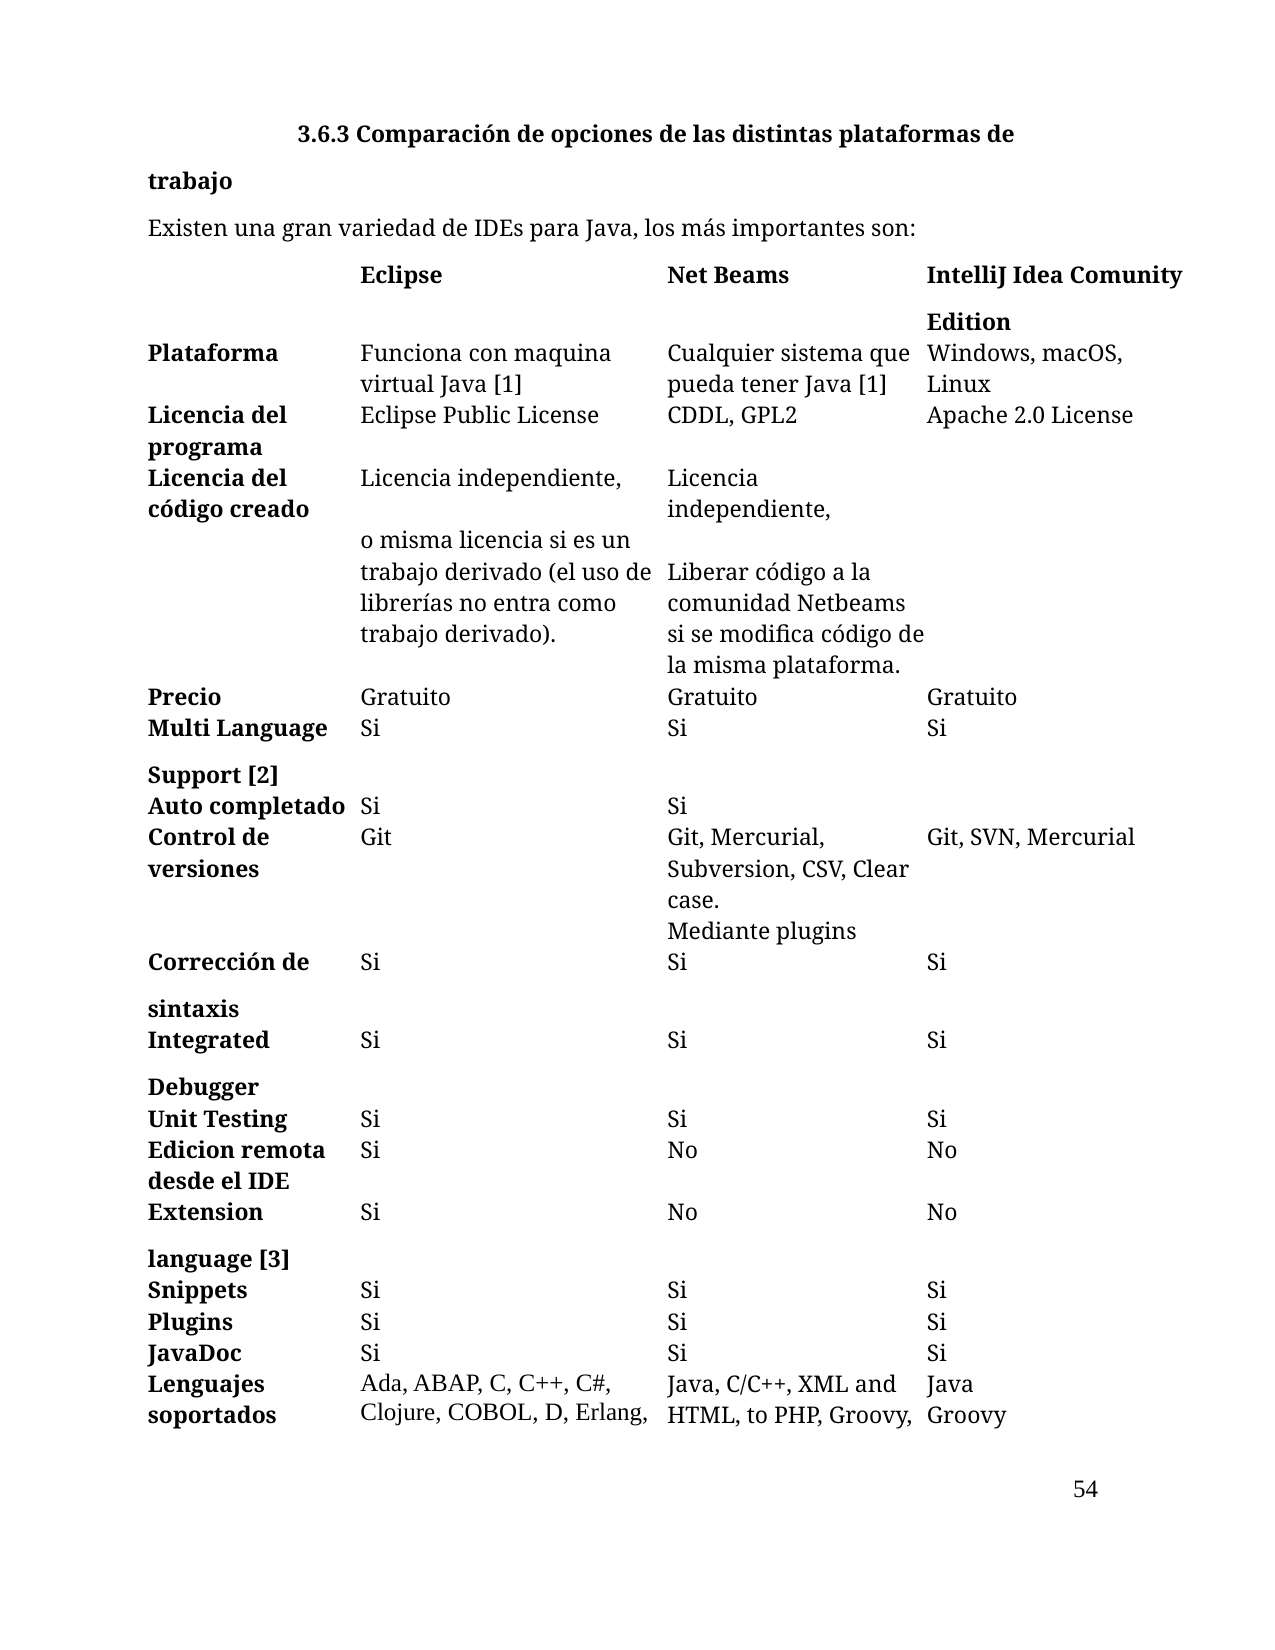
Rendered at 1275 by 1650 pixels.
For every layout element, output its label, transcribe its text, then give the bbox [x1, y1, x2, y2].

table_header [148, 259, 360, 337]
table_cell Si [667, 1024, 927, 1102]
table_cell Control de versiones [148, 821, 360, 946]
table_header Net Beams [667, 259, 927, 337]
table_cell Extension language [3] [148, 1196, 360, 1274]
table_cell Edicion remota desde el IDE [148, 1134, 360, 1196]
table_cell Integrated Debugger [148, 1024, 360, 1102]
table_cell Multi Language Support [2] [148, 712, 360, 790]
table_cell CDDL, GPL2 [667, 399, 927, 462]
table_cell Corrección de sintaxis [148, 946, 360, 1024]
table_cell Auto completado [148, 790, 360, 821]
table_cell Git [360, 821, 667, 946]
table_cell Si [927, 712, 1187, 790]
table_cell Si [927, 1274, 1187, 1306]
table_cell Plugins [148, 1306, 360, 1337]
table_cell Si [927, 1024, 1187, 1102]
table_cell Git, Mercurial, Subversion, CSV, Clear case. Mediante plugins [667, 821, 927, 946]
table_cell Si [927, 1103, 1187, 1134]
text Existen una gran variedad de IDEs para Java, los más importantes son: [148, 212, 1098, 243]
table_cell Precio [148, 681, 360, 712]
table_cell Si [667, 1274, 927, 1306]
table_header Eclipse [360, 259, 667, 337]
table_cell [927, 790, 1187, 821]
table_cell Si [667, 1306, 927, 1337]
table_cell Gratuito [360, 681, 667, 712]
table_cell [927, 462, 1187, 681]
table_cell Si [927, 1306, 1187, 1337]
table_cell Licencia independiente, o misma licencia si es un trabajo derivado (el uso de librerías no entra como trabajo derivado). [360, 462, 667, 681]
table_cell Licencia independiente, Liberar código a la comunidad Netbeams si se modifica código de la misma plataforma. [667, 462, 927, 681]
table_cell Apache 2.0 License [927, 399, 1187, 462]
table_cell Licencia del programa [148, 399, 360, 462]
table_cell Si [360, 1337, 667, 1368]
table_cell Si [360, 1134, 667, 1196]
table_cell Si [927, 946, 1187, 1024]
table_cell No [667, 1196, 927, 1274]
table_cell Si [360, 712, 667, 790]
table_cell Windows, macOS, Linux [927, 337, 1187, 399]
table_cell Cualquier sistema que pueda tener Java [1] [667, 337, 927, 399]
table_cell Si [927, 1337, 1187, 1368]
table_cell Gratuito [927, 681, 1187, 712]
table_cell No [927, 1196, 1187, 1274]
table_cell Gratuito [667, 681, 927, 712]
table_cell Si [360, 1274, 667, 1306]
table_cell Unit Testing [148, 1103, 360, 1134]
table_cell Si [360, 1103, 667, 1134]
table_cell Si [667, 946, 927, 1024]
table_cell Si [667, 1103, 927, 1134]
table_cell JavaDoc [148, 1337, 360, 1368]
table_cell Ada, ABAP, C, C++, C#, Clojure, COBOL, D, Erlang, [360, 1368, 667, 1431]
table_cell Si [667, 712, 927, 790]
table_cell Si [360, 1024, 667, 1102]
table_cell Si [667, 790, 927, 821]
table_cell No [927, 1134, 1187, 1196]
table_cell Java Groovy [927, 1368, 1187, 1431]
table_cell Plataforma [148, 337, 360, 399]
table_cell Git, SVN, Mercurial [927, 821, 1187, 946]
table_cell Eclipse Public License [360, 399, 667, 462]
table_cell Si [360, 790, 667, 821]
table_cell Si [360, 1306, 667, 1337]
table_header IntelliJ Idea Comunity Edition [927, 259, 1187, 337]
table_cell Si [360, 1196, 667, 1274]
table_cell Java, C/C++, XML and HTML, to PHP, Groovy, [667, 1368, 927, 1431]
table_cell No [667, 1134, 927, 1196]
text 3.6.3 Comparación de opciones de las distintas plataformas de trabajo [148, 118, 1098, 196]
table_cell Licencia del código creado [148, 462, 360, 681]
table_cell Snippets [148, 1274, 360, 1306]
table_cell Si [667, 1337, 927, 1368]
table_cell Si [360, 946, 667, 1024]
table_cell Funciona con maquina virtual Java [1] [360, 337, 667, 399]
table_cell Lenguajes soportados [148, 1368, 360, 1431]
